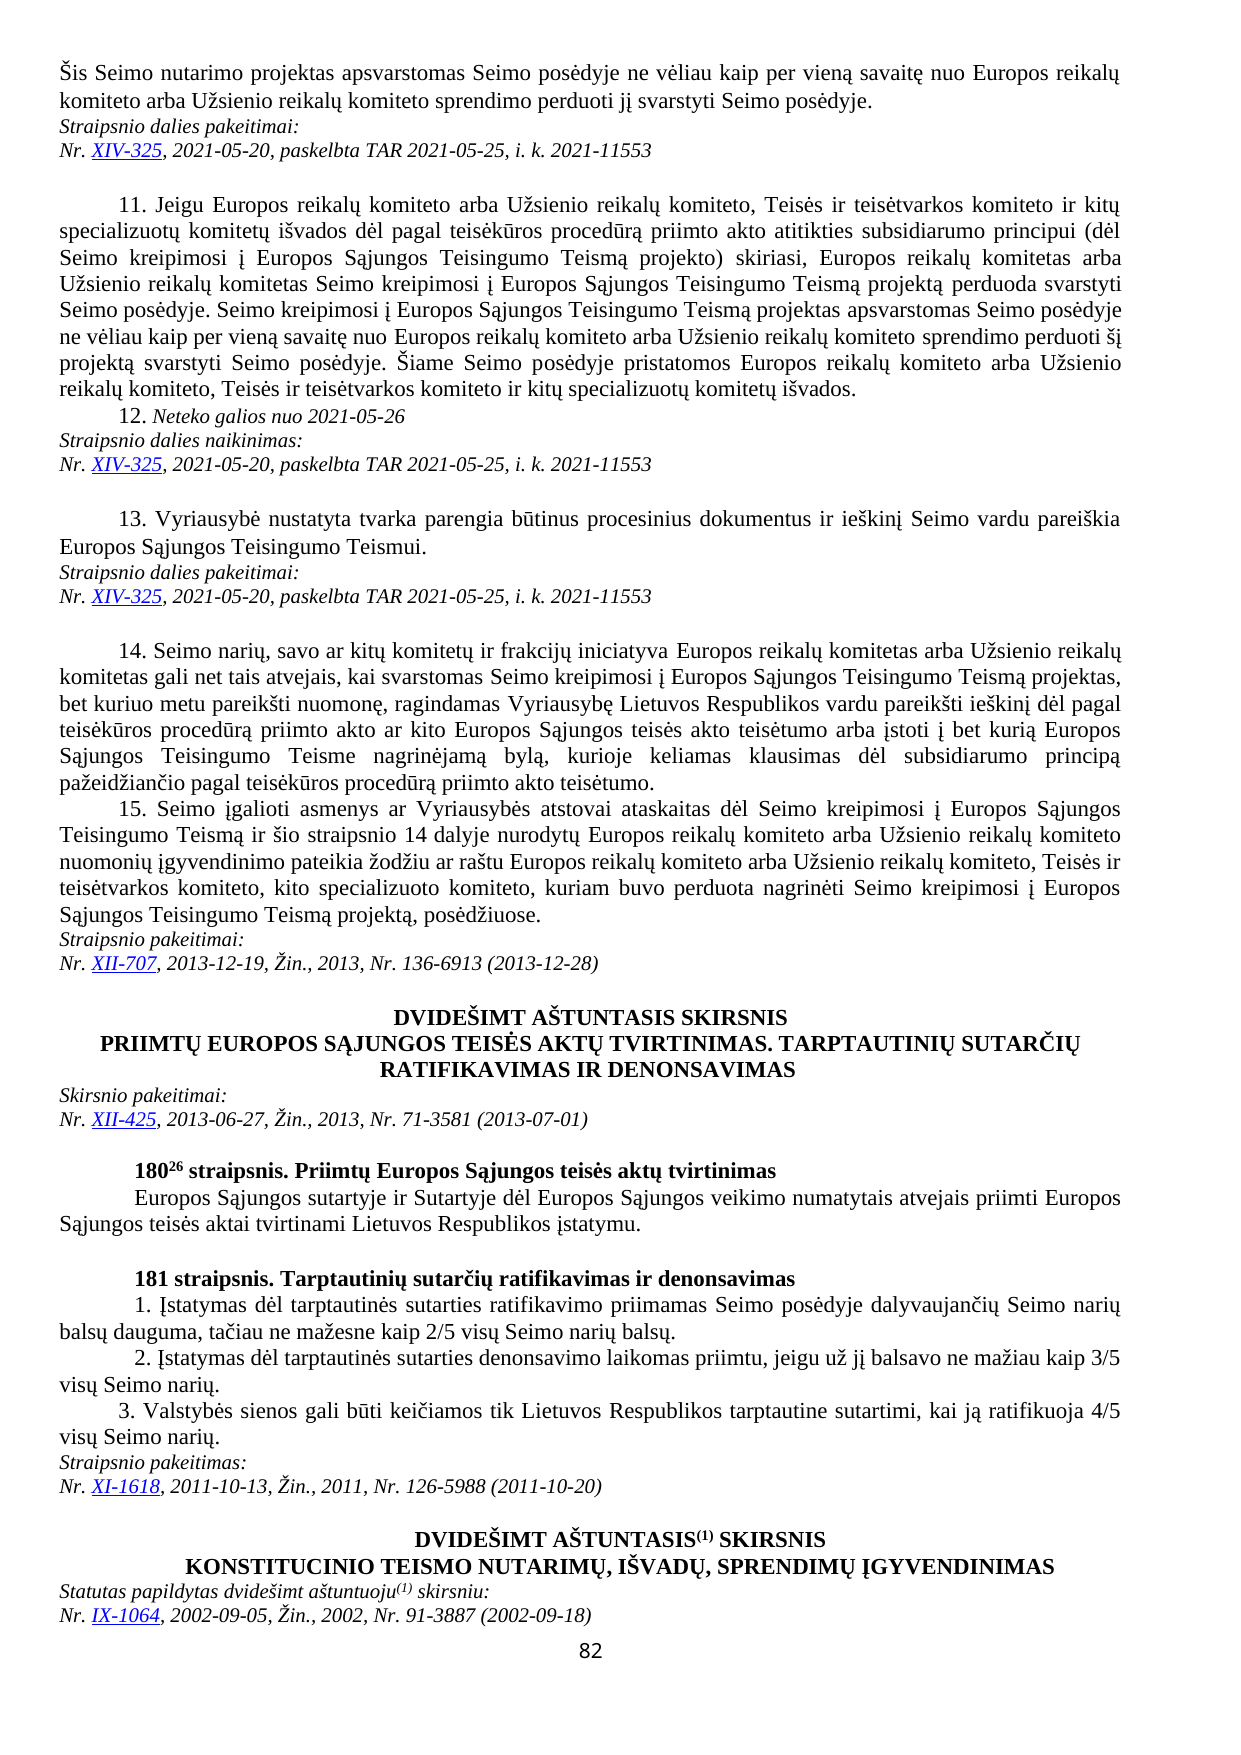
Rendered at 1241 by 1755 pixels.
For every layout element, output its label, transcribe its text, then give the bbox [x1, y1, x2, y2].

text Nr. XI-1618, 2011-10-13, Žin., 2011, Nr. 126-5988 (2011-10-20) [59, 1474, 1122, 1498]
text Straipsnio pakeitimai: [59, 927, 1122, 951]
text Straipsnio dalies pakeitimai: [59, 560, 1122, 584]
text 18026 straipsnis. Priimtų Europos Sąjungos teisės aktų tvirtinimas [59, 1157, 1122, 1184]
text Nr. XII-425, 2013-06-27, Žin., 2013, Nr. 71-3581 (2013-07-01) [59, 1107, 1122, 1131]
text Nr. XIV-325, 2021-05-20, paskelbta TAR 2021-05-25, i. k. 2021-11553 [59, 584, 1122, 608]
text Straipsnio dalies pakeitimai: [59, 114, 1122, 138]
text 181 straipsnis. Tarptautinių sutarčių ratifikavimas ir denonsavimas [59, 1265, 1122, 1292]
text Nr. XIV-325, 2021-05-20, paskelbta TAR 2021-05-25, i. k. 2021-11553 [59, 138, 1122, 162]
text 13. Vyriausybė nustatyta tvarka parengia būtinus procesinius dokumentus ir ieškinį Seimo vardu pareiškia Europos Sąjungos Teisingumo Teismui. [59, 505, 1122, 560]
text PRIIMTŲ EUROPOS SĄJUNGOS TEISĖS AKTŲ TVIRTINIMAS. TARPTAUTINIŲ SUTARČIŲ RATIFIKAVIMAS IR DENONSAVIMAS [59, 1030, 1122, 1083]
text 15. Seimo įgalioti asmenys ar Vyriausybės atstovai ataskaitas dėl Seimo kreipimosi į Europos Sąjungos Teisingumo Teismą ir šio straipsnio 14 dalyje nurodytų Europos reikalų komiteto arba Užsienio reikalų komiteto nuomonių įgyvendinimo pateikia žodžiu ar raštu Europos reikalų komiteto arba Užsienio reikalų komiteto, Teisės ir teisėtvarkos komiteto, kito specializuoto komiteto, kuriam buvo perduota nagrinėti Seimo kreipimosi į Europos Sąjungos Teisingumo Teismą projektą, posėdžiuose. [59, 795, 1122, 927]
text Europos Sąjungos sutartyje ir Sutartyje dėl Europos Sąjungos veikimo numatytais atvejais priimti Europos Sąjungos teisės aktai tvirtinami Lietuvos Respublikos įstatymu. [59, 1184, 1122, 1236]
text DVIDEŠIMT AŠTUNTASIS(1) SKIRSNIS [59, 1527, 1122, 1553]
text Nr. XIV-325, 2021-05-20, paskelbta TAR 2021-05-25, i. k. 2021-11553 [59, 452, 1122, 476]
text Šis Seimo nutarimo projektas apsvarstomas Seimo posėdyje ne vėliau kaip per vieną savaitę nuo Europos reikalų komiteto arba Užsienio reikalų komiteto sprendimo perduoti jį svarstyti Seimo posėdyje. [59, 59, 1122, 114]
text 14. Seimo narių, savo ar kitų komitetų ir frakcijų iniciatyva Europos reikalų komitetas arba Užsienio reikalų komitetas gali net tais atvejais, kai svarstomas Seimo kreipimosi į Europos Sąjungos Teisingumo Teismą projektas, bet kuriuo metu pareikšti nuomonę, ragindamas Vyriausybę Lietuvos Respublikos vardu pareikšti ieškinį dėl pagal teisėkūros procedūrą priimto akto ar kito Europos Sąjungos teisės akto teisėtumo arba įstoti į bet kurią Europos Sąjungos Teisingumo Teisme nagrinėjamą bylą, kurioje keliamas klausimas dėl subsidiarumo principą pažeidžiančio pagal teisėkūros procedūrą priimto akto teisėtumo. [59, 637, 1122, 795]
text 3. Valstybės sienos gali būti keičiamos tik Lietuvos Respublikos tarptautine sutartimi, kai ją ratifikuoja 4/5 visų Seimo narių. [59, 1397, 1122, 1450]
text DVIDEŠIMT AŠTUNTASIS SKIRSNIS [59, 1004, 1122, 1030]
text Straipsnio pakeitimas: [59, 1450, 1122, 1474]
text 11. Jeigu Europos reikalų komiteto arba Užsienio reikalų komiteto, Teisės ir teisėtvarkos komiteto ir kitų specializuotų komitetų išvados dėl pagal teisėkūros procedūrą priimto akto atitikties subsidiarumo principui (dėl Seimo kreipimosi į Europos Sąjungos Teisingumo Teismą projekto) skiriasi, Europos reikalų komitetas arba Užsienio reikalų komitetas Seimo kreipimosi į Europos Sąjungos Teisingumo Teismą projektą perduoda svarstyti Seimo posėdyje. Seimo kreipimosi į Europos Sąjungos Teisingumo Teismą projektas apsvarstomas Seimo posėdyje ne vėliau kaip per vieną savaitę nuo Europos reikalų komiteto arba Užsienio reikalų komiteto sprendimo perduoti šį projektą svarstyti Seimo posėdyje. Šiame Seimo posėdyje pristatomos Europos reikalų komiteto arba Užsienio reikalų komiteto, Teisės ir teisėtvarkos komiteto ir kitų specializuotų komitetų išvados. [59, 191, 1122, 402]
text Skirsnio pakeitimai: [59, 1083, 1122, 1107]
text 2. Įstatymas dėl tarptautinės sutarties denonsavimo laikomas priimtu, jeigu už jį balsavo ne mažiau kaip 3/5 visų Seimo narių. [59, 1344, 1122, 1397]
text Nr. XII-707, 2013-12-19, Žin., 2013, Nr. 136-6913 (2013-12-28) [59, 951, 1122, 975]
text 1. Įstatymas dėl tarptautinės sutarties ratifikavimo priimamas Seimo posėdyje dalyvaujančių Seimo narių balsų dauguma, tačiau ne mažesne kaip 2/5 visų Seimo narių balsų. [59, 1292, 1122, 1344]
text Straipsnio dalies naikinimas: [59, 428, 1122, 452]
text KONSTITUCINIO TEISMO NUTARIMŲ, IŠVADŲ, SPRENDIMŲ ĮGYVENDINIMAS [59, 1553, 1122, 1579]
text Nr. IX-1064, 2002-09-05, Žin., 2002, Nr. 91-3887 (2002-09-18) [59, 1603, 1122, 1627]
text Statutas papildytas dvidešimt aštuntuoju(1) skirsniu: [59, 1579, 1122, 1603]
text 12. Neteko galios nuo 2021-05-26 [59, 402, 1122, 428]
